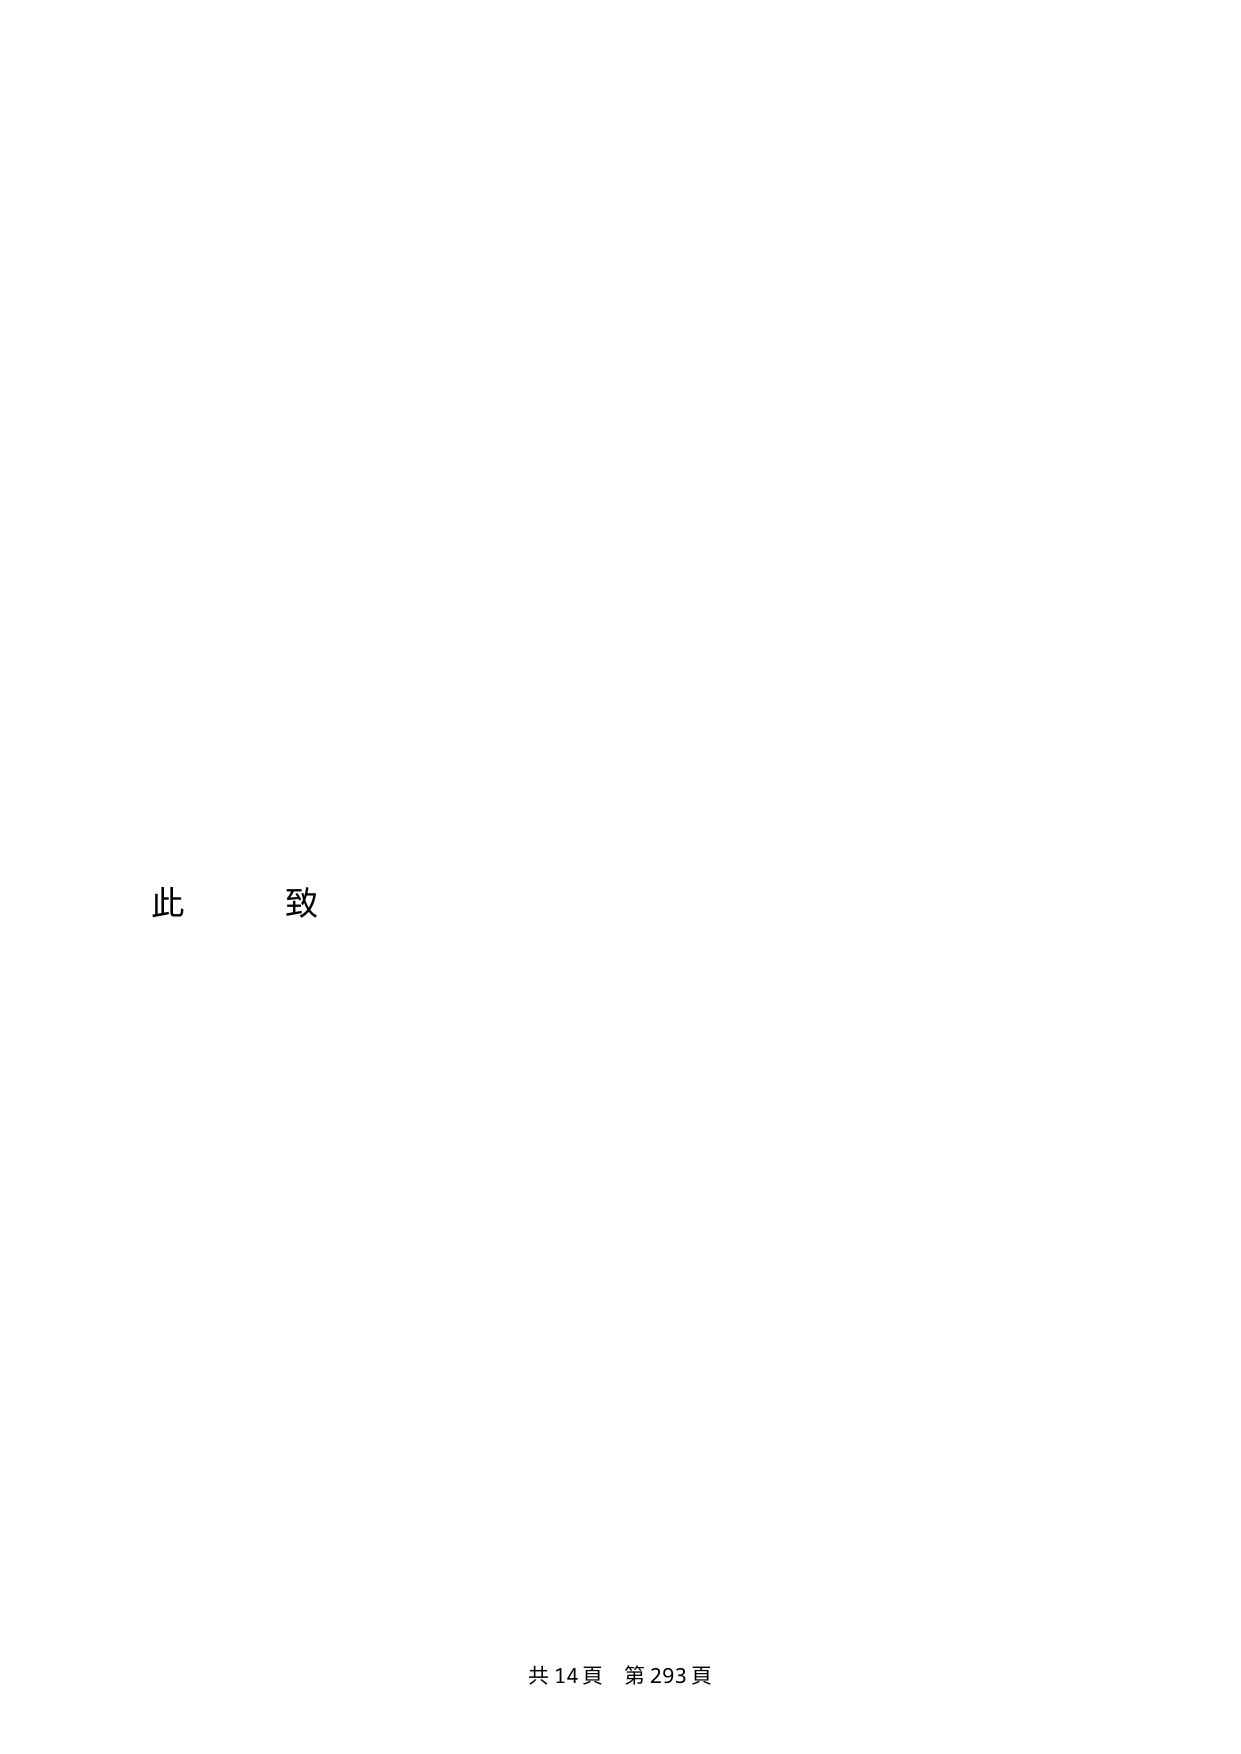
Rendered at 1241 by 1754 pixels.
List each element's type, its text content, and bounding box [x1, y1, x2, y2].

text 此 致 [118, 859, 1122, 922]
